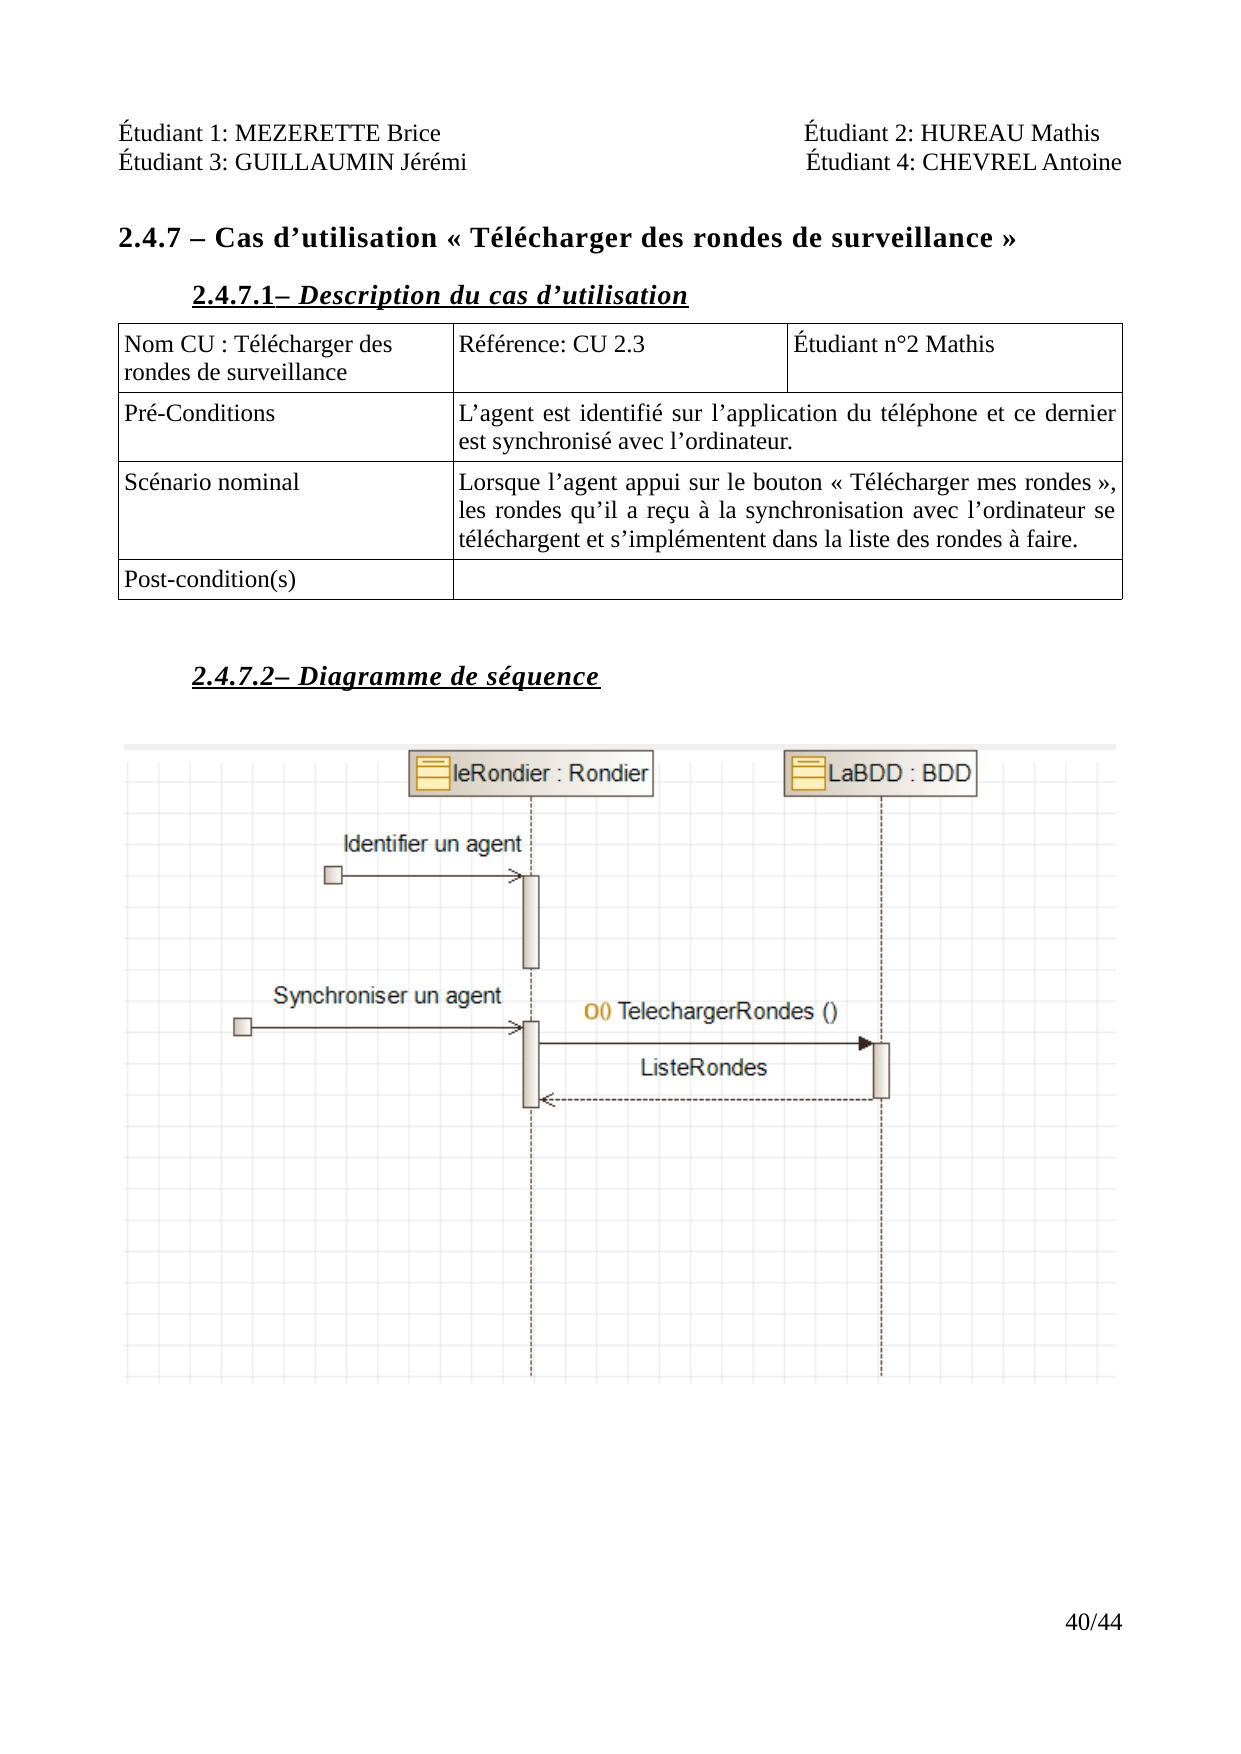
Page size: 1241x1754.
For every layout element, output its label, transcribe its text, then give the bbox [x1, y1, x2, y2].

table_cell Pré-Conditions [119, 393, 453, 461]
picture [124, 744, 1117, 1384]
table_header Étudiant n°2 Mathis [788, 324, 1122, 392]
subtitle 2.4.7.1– Description du cas d’utilisation [118, 278, 1122, 310]
subtitle 2.4.7 – Cas d’utilisation « Télécharger des rondes de surveillance » [118, 220, 1122, 253]
table_header Nom CU : Télécharger des rondes de surveillance [119, 324, 453, 392]
table_cell [454, 560, 1122, 599]
table_cell Scénario nominal [119, 462, 453, 559]
subtitle 2.4.7.2– Diagramme de séquence [118, 659, 1122, 691]
table_cell Post-condition(s) [119, 560, 453, 599]
table_header Référence: CU 2.3 [454, 324, 787, 392]
table_cell L’agent est identifié sur l’application du téléphone et ce dernier est synchronisé avec l’ordinateur. [454, 393, 1122, 461]
table_cell Lorsque l’agent appui sur le bouton « Télécharger mes rondes », les rondes qu’il a reçu à la synchronisation avec l’ordinateur se téléchargent et s’implémentent dans la liste des rondes à faire. [454, 462, 1122, 559]
